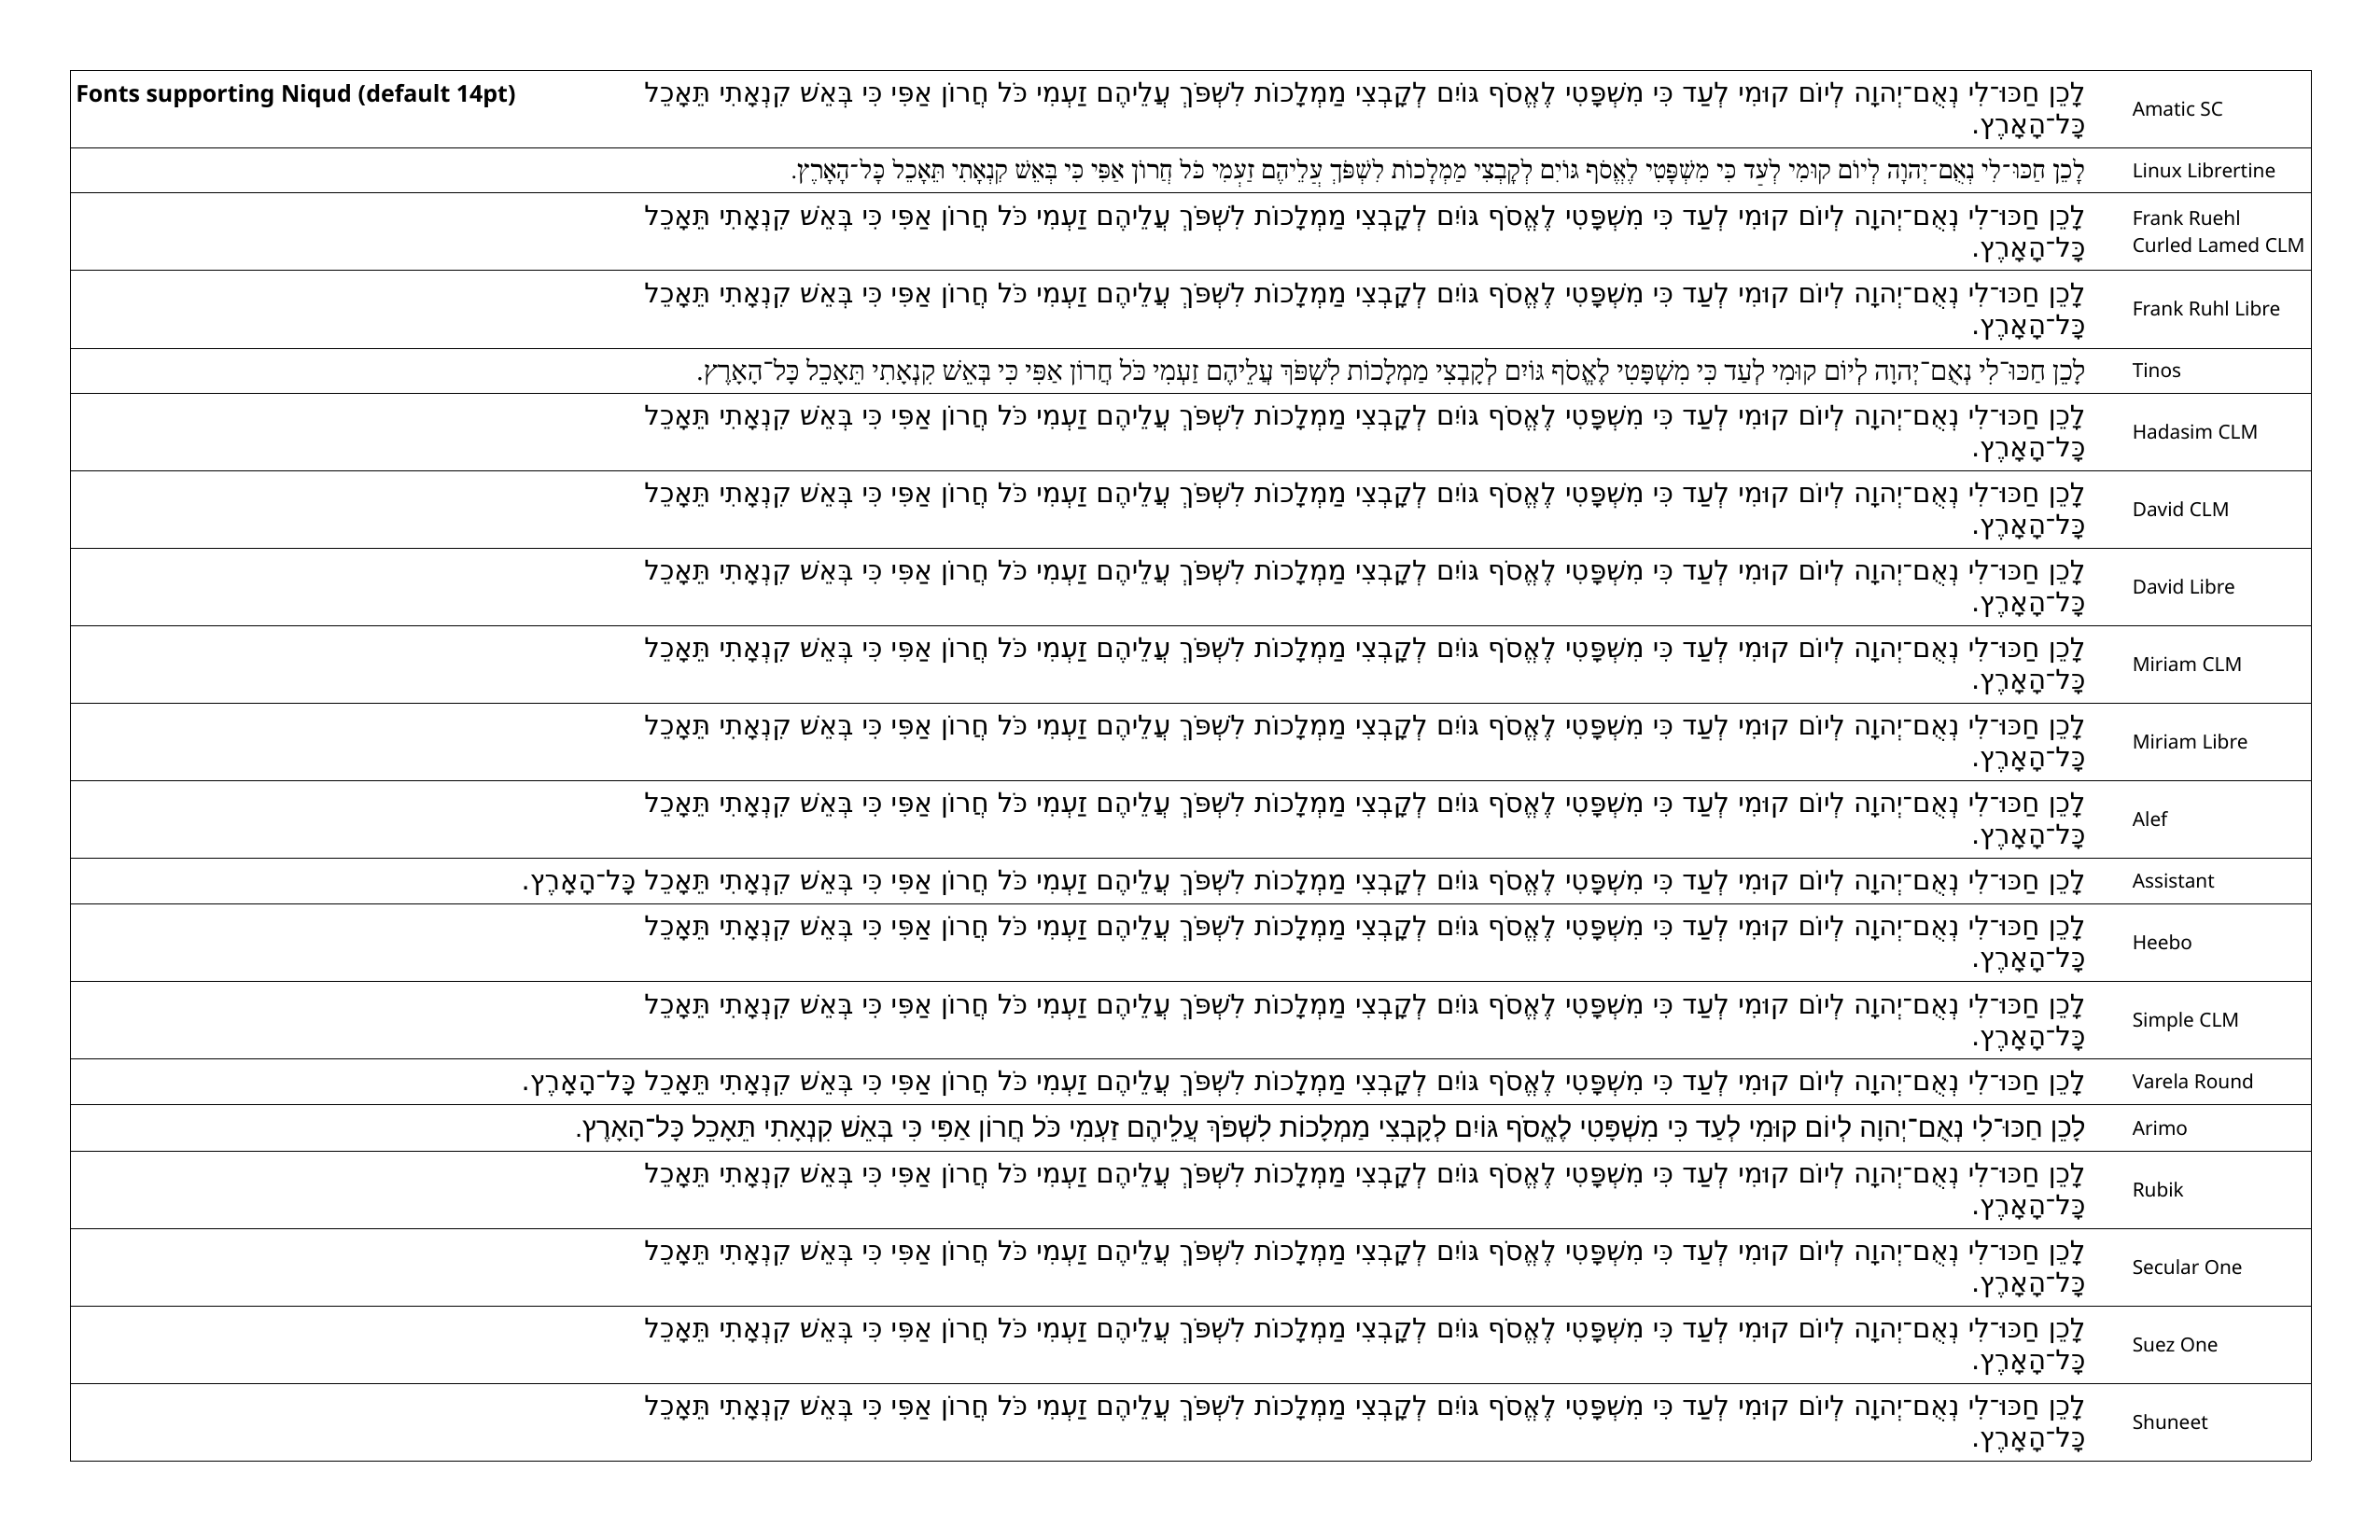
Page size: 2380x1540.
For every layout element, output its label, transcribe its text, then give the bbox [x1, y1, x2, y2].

table_cell Simple CLM [2127, 982, 2311, 1058]
table_cell לָכֵן חַכּוּ־לִי נְאֻם־יְהוָה לְיוֹם קוּמִי לְעַד כִּי מִשְׁפָּטִי לֶאֱסֹף גּוֹיִם לְקָבְצִי מַמְלָכוֹת לִשְׁפֹּךְ עֲלֵיהֶם זַעְמִי כֹּל חֲרוֹן אַפִּי כִּי בְּאֵשׁ קִנְאָתִי תֵּאָכֵל כָּל־הָאָרֶץ.‏ [541, 193, 2091, 270]
table_cell לָכֵן חַכּוּ־לִי נְאֻם־יְהוָה לְיוֹם קוּמִי לְעַד כִּי מִשְׁפָּטִי לֶאֱסֹף גּוֹיִם לְקָבְצִי מַמְלָכוֹת לִשְׁפֹּךְ עֲלֵיהֶם זַעְמִי כֹּל חֲרוֹן אַפִּי כִּי בְּאֵשׁ קִנְאָתִי תֵּאָכֵל כָּל־הָאָרֶץ.‏ [541, 982, 2091, 1058]
table_cell [2091, 704, 2126, 780]
table_cell לָכֵן חַכּוּ־לִי נְאֻם־יְהוָה לְיוֹם קוּמִי לְעַד כִּי מִשְׁפָּטִי לֶאֱסֹף גּוֹיִם לְקָבְצִי מַמְלָכוֹת לִשְׁפֹּךְ עֲלֵיהֶם זַעְמִי כֹּל חֲרוֹן אַפִּי כִּי בְּאֵשׁ קִנְאָתִי תֵּאָכֵל כָּל־הָאָרֶץ.‏ [71, 859, 2091, 903]
table_cell [71, 148, 541, 192]
table_cell David Libre [2127, 549, 2311, 625]
table_cell לָכֵן חַכּוּ־לִי נְאֻם־יְהוָה לְיוֹם קוּמִי לְעַד כִּי מִשְׁפָּטִי לֶאֱסֹף גּוֹיִם לְקָבְצִי מַמְלָכוֹת לִשְׁפֹּךְ עֲלֵיהֶם זַעְמִי כֹּל חֲרוֹן אַפִּי כִּי בְּאֵשׁ קִנְאָתִי תֵּאָכֵל כָּל־הָאָרֶץ.‏ [541, 1384, 2091, 1460]
table_cell Rubik [2127, 1152, 2311, 1228]
table_cell [71, 271, 541, 347]
table_cell Alef [2127, 781, 2311, 858]
table_cell [2091, 982, 2126, 1058]
table_cell [2091, 471, 2126, 548]
table_cell [2091, 1105, 2126, 1150]
table_cell Frank Ruhl Libre [2127, 271, 2311, 347]
table_cell [71, 982, 541, 1058]
table_cell [2091, 1307, 2126, 1383]
table_header [2091, 71, 2126, 147]
table_cell לָכֵן חַכּוּ־לִי נְאֻם־יְהוָה לְיוֹם קוּמִי לְעַד כִּי מִשְׁפָּטִי לֶאֱסֹף גּוֹיִם לְקָבְצִי מַמְלָכוֹת לִשְׁפֹּךְ עֲלֵיהֶם זַעְמִי כֹּל חֲרוֹן אַפִּי כִּי בְּאֵשׁ קִנְאָתִי תֵּאָכֵל כָּל־הָאָרֶץ.‏ [541, 271, 2091, 347]
table_header לָכֵן חַכּוּ־לִי נְאֻם־יְהוָה לְיוֹם קוּמִי לְעַד כִּי מִשְׁפָּטִי לֶאֱסֹף גּוֹיִם לְקָבְצִי מַמְלָכוֹת לִשְׁפֹּךְ עֲלֵיהֶם זַעְמִי כֹּל חֲרוֹן אַפִּי כִּי בְּאֵשׁ קִנְאָתִי תֵּאָכֵל כָּל־הָאָרֶץ.‏ [541, 71, 2091, 147]
table_cell [71, 626, 541, 703]
table_cell [71, 549, 541, 625]
table_cell [71, 781, 541, 858]
table_cell [2091, 904, 2126, 981]
table_cell Miriam Libre [2127, 704, 2311, 780]
table_cell [2091, 1152, 2126, 1228]
table_cell [2091, 349, 2126, 393]
table_cell [2091, 781, 2126, 858]
table_cell [71, 394, 541, 470]
table_cell לָכֵן חַכּוּ־לִי נְאֻם־יְהוָה לְיוֹם קוּמִי לְעַד כִּי מִשְׁפָּטִי לֶאֱסֹף גּוֹיִם לְקָבְצִי מַמְלָכוֹת לִשְׁפֹּךְ עֲלֵיהֶם זַעְמִי כֹּל חֲרוֹן אַפִּי כִּי בְּאֵשׁ קִנְאָתִי תֵּאָכֵל כָּל־הָאָרֶץ.‏ [541, 549, 2091, 625]
table_cell לָכֵן חַכּוּ־לִי נְאֻם־יְהוָה לְיוֹם קוּמִי לְעַד כִּי מִשְׁפָּטִי לֶאֱסֹף גּוֹיִם לְקָבְצִי מַמְלָכוֹת לִשְׁפֹּךְ עֲלֵיהֶם זַעְמִי כֹּל חֲרוֹן אַפִּי כִּי בְּאֵשׁ קִנְאָתִי תֵּאָכֵל כָּל־הָאָרֶץ.‏ [541, 471, 2091, 548]
table_cell לָכֵן חַכּוּ־לִי נְאֻם־יְהוָה לְיוֹם קוּמִי לְעַד כִּי מִשְׁפָּטִי לֶאֱסֹף גּוֹיִם לְקָבְצִי מַמְלָכוֹת לִשְׁפֹּךְ עֲלֵיהֶם זַעְמִי כֹּל חֲרוֹן אַפִּי כִּי בְּאֵשׁ קִנְאָתִי תֵּאָכֵל כָּל־הָאָרֶץ.‏ [541, 148, 2091, 192]
table_cell Arimo [2127, 1105, 2311, 1150]
table_cell Secular One [2127, 1229, 2311, 1305]
table_cell [2091, 271, 2126, 347]
table_cell [71, 1229, 541, 1305]
table_cell [2091, 148, 2126, 192]
table_cell [2091, 626, 2126, 703]
table_cell Suez One [2127, 1307, 2311, 1383]
table_cell [2091, 549, 2126, 625]
table_cell [2091, 1059, 2126, 1104]
table_cell לָכֵן חַכּוּ־לִי נְאֻם־יְהוָה לְיוֹם קוּמִי לְעַד כִּי מִשְׁפָּטִי לֶאֱסֹף גּוֹיִם לְקָבְצִי מַמְלָכוֹת לִשְׁפֹּךְ עֲלֵיהֶם זַעְמִי כֹּל חֲרוֹן אַפִּי כִּי בְּאֵשׁ קִנְאָתִי תֵּאָכֵל כָּל־הָאָרֶץ.‏ [541, 704, 2091, 780]
table_cell Miriam CLM [2127, 626, 2311, 703]
table_cell לָכֵן חַכּוּ־לִי נְאֻם־יְהוָה לְיוֹם קוּמִי לְעַד כִּי מִשְׁפָּטִי לֶאֱסֹף גּוֹיִם לְקָבְצִי מַמְלָכוֹת לִשְׁפֹּךְ עֲלֵיהֶם זַעְמִי כֹּל חֲרוֹן אַפִּי כִּי בְּאֵשׁ קִנְאָתִי תֵּאָכֵל כָּל־הָאָרֶץ.‏ [541, 781, 2091, 858]
table_cell [71, 1105, 541, 1150]
table_cell Hadasim CLM [2127, 394, 2311, 470]
table_cell [71, 471, 541, 548]
table_cell [71, 1384, 541, 1460]
table_cell Varela Round [2127, 1059, 2311, 1104]
table_cell [71, 904, 541, 981]
table_header Amatic SC [2127, 71, 2311, 147]
table_cell לָכֵן חַכּוּ־לִי נְאֻם־יְהוָה לְיוֹם קוּמִי לְעַד כִּי מִשְׁפָּטִי לֶאֱסֹף גּוֹיִם לְקָבְצִי מַמְלָכוֹת לִשְׁפֹּךְ עֲלֵיהֶם זַעְמִי כֹּל חֲרוֹן אַפִּי כִּי בְּאֵשׁ קִנְאָתִי תֵּאָכֵל כָּל־הָאָרֶץ.‏ [541, 349, 2091, 393]
table_cell לָכֵן חַכּוּ־לִי נְאֻם־יְהוָה לְיוֹם קוּמִי לְעַד כִּי מִשְׁפָּטִי לֶאֱסֹף גּוֹיִם לְקָבְצִי מַמְלָכוֹת לִשְׁפֹּךְ עֲלֵיהֶם זַעְמִי כֹּל חֲרוֹן אַפִּי כִּי בְּאֵשׁ קִנְאָתִי תֵּאָכֵל כָּל־הָאָרֶץ.‏ [541, 1152, 2091, 1228]
table_cell [71, 704, 541, 780]
table_cell לָכֵן חַכּוּ־לִי נְאֻם־יְהוָה לְיוֹם קוּמִי לְעַד כִּי מִשְׁפָּטִי לֶאֱסֹף גּוֹיִם לְקָבְצִי מַמְלָכוֹת לִשְׁפֹּךְ עֲלֵיהֶם זַעְמִי כֹּל חֲרוֹן אַפִּי כִּי בְּאֵשׁ קִנְאָתִי תֵּאָכֵל כָּל־הָאָרֶץ.‏ [541, 626, 2091, 703]
table_cell Frank Ruehl Curled Lamed CLM [2127, 193, 2311, 270]
table_cell [2091, 1229, 2126, 1305]
table_cell לָכֵן חַכּוּ־לִי נְאֻם־יְהוָה לְיוֹם קוּמִי לְעַד כִּי מִשְׁפָּטִי לֶאֱסֹף גּוֹיִם לְקָבְצִי מַמְלָכוֹת לִשְׁפֹּךְ עֲלֵיהֶם זַעְמִי כֹּל חֲרוֹן אַפִּי כִּי בְּאֵשׁ קִנְאָתִי תֵּאָכֵל כָּל־הָאָרֶץ.‏ [541, 1105, 2091, 1150]
table_cell Tinos [2127, 349, 2311, 393]
table_cell Linux Librertine [2127, 148, 2311, 192]
table_cell [71, 1152, 541, 1228]
table_cell Shuneet [2127, 1384, 2311, 1460]
table_cell [2091, 1384, 2126, 1460]
table_cell [2091, 193, 2126, 270]
table_cell [71, 349, 541, 393]
table_header Fonts supporting Niqud (default 14pt) [71, 71, 541, 147]
table_cell [2091, 394, 2126, 470]
table_cell [2091, 859, 2126, 903]
table_cell Assistant [2127, 859, 2311, 903]
table_cell [71, 1307, 541, 1383]
table_cell לָכֵן חַכּוּ־לִי נְאֻם־יְהוָה לְיוֹם קוּמִי לְעַד כִּי מִשְׁפָּטִי לֶאֱסֹף גּוֹיִם לְקָבְצִי מַמְלָכוֹת לִשְׁפֹּךְ עֲלֵיהֶם זַעְמִי כֹּל חֲרוֹן אַפִּי כִּי בְּאֵשׁ קִנְאָתִי תֵּאָכֵל כָּל־הָאָרֶץ.‏ [541, 1307, 2091, 1383]
table_cell Heebo [2127, 904, 2311, 981]
table_cell לָכֵן חַכּוּ־לִי נְאֻם־יְהוָה לְיוֹם קוּמִי לְעַד כִּי מִשְׁפָּטִי לֶאֱסֹף גּוֹיִם לְקָבְצִי מַמְלָכוֹת לִשְׁפֹּךְ עֲלֵיהֶם זַעְמִי כֹּל חֲרוֹן אַפִּי כִּי בְּאֵשׁ קִנְאָתִי תֵּאָכֵל כָּל־הָאָרֶץ.‏ [541, 1229, 2091, 1305]
table_cell לָכֵן חַכּוּ־לִי נְאֻם־יְהוָה לְיוֹם קוּמִי לְעַד כִּי מִשְׁפָּטִי לֶאֱסֹף גּוֹיִם לְקָבְצִי מַמְלָכוֹת לִשְׁפֹּךְ עֲלֵיהֶם זַעְמִי כֹּל חֲרוֹן אַפִּי כִּי בְּאֵשׁ קִנְאָתִי תֵּאָכֵל כָּל־הָאָרֶץ.‏ [71, 1059, 2091, 1104]
table_cell [71, 193, 541, 270]
table_cell לָכֵן חַכּוּ־לִי נְאֻם־יְהוָה לְיוֹם קוּמִי לְעַד כִּי מִשְׁפָּטִי לֶאֱסֹף גּוֹיִם לְקָבְצִי מַמְלָכוֹת לִשְׁפֹּךְ עֲלֵיהֶם זַעְמִי כֹּל חֲרוֹן אַפִּי כִּי בְּאֵשׁ קִנְאָתִי תֵּאָכֵל כָּל־הָאָרֶץ.‏ [541, 904, 2091, 981]
table_cell David CLM [2127, 471, 2311, 548]
table_cell לָכֵן חַכּוּ־לִי נְאֻם־יְהוָה לְיוֹם קוּמִי לְעַד כִּי מִשְׁפָּטִי לֶאֱסֹף גּוֹיִם לְקָבְצִי מַמְלָכוֹת לִשְׁפֹּךְ עֲלֵיהֶם זַעְמִי כֹּל חֲרוֹן אַפִּי כִּי בְּאֵשׁ קִנְאָתִי תֵּאָכֵל כָּל־הָאָרֶץ.‏ [541, 394, 2091, 470]
